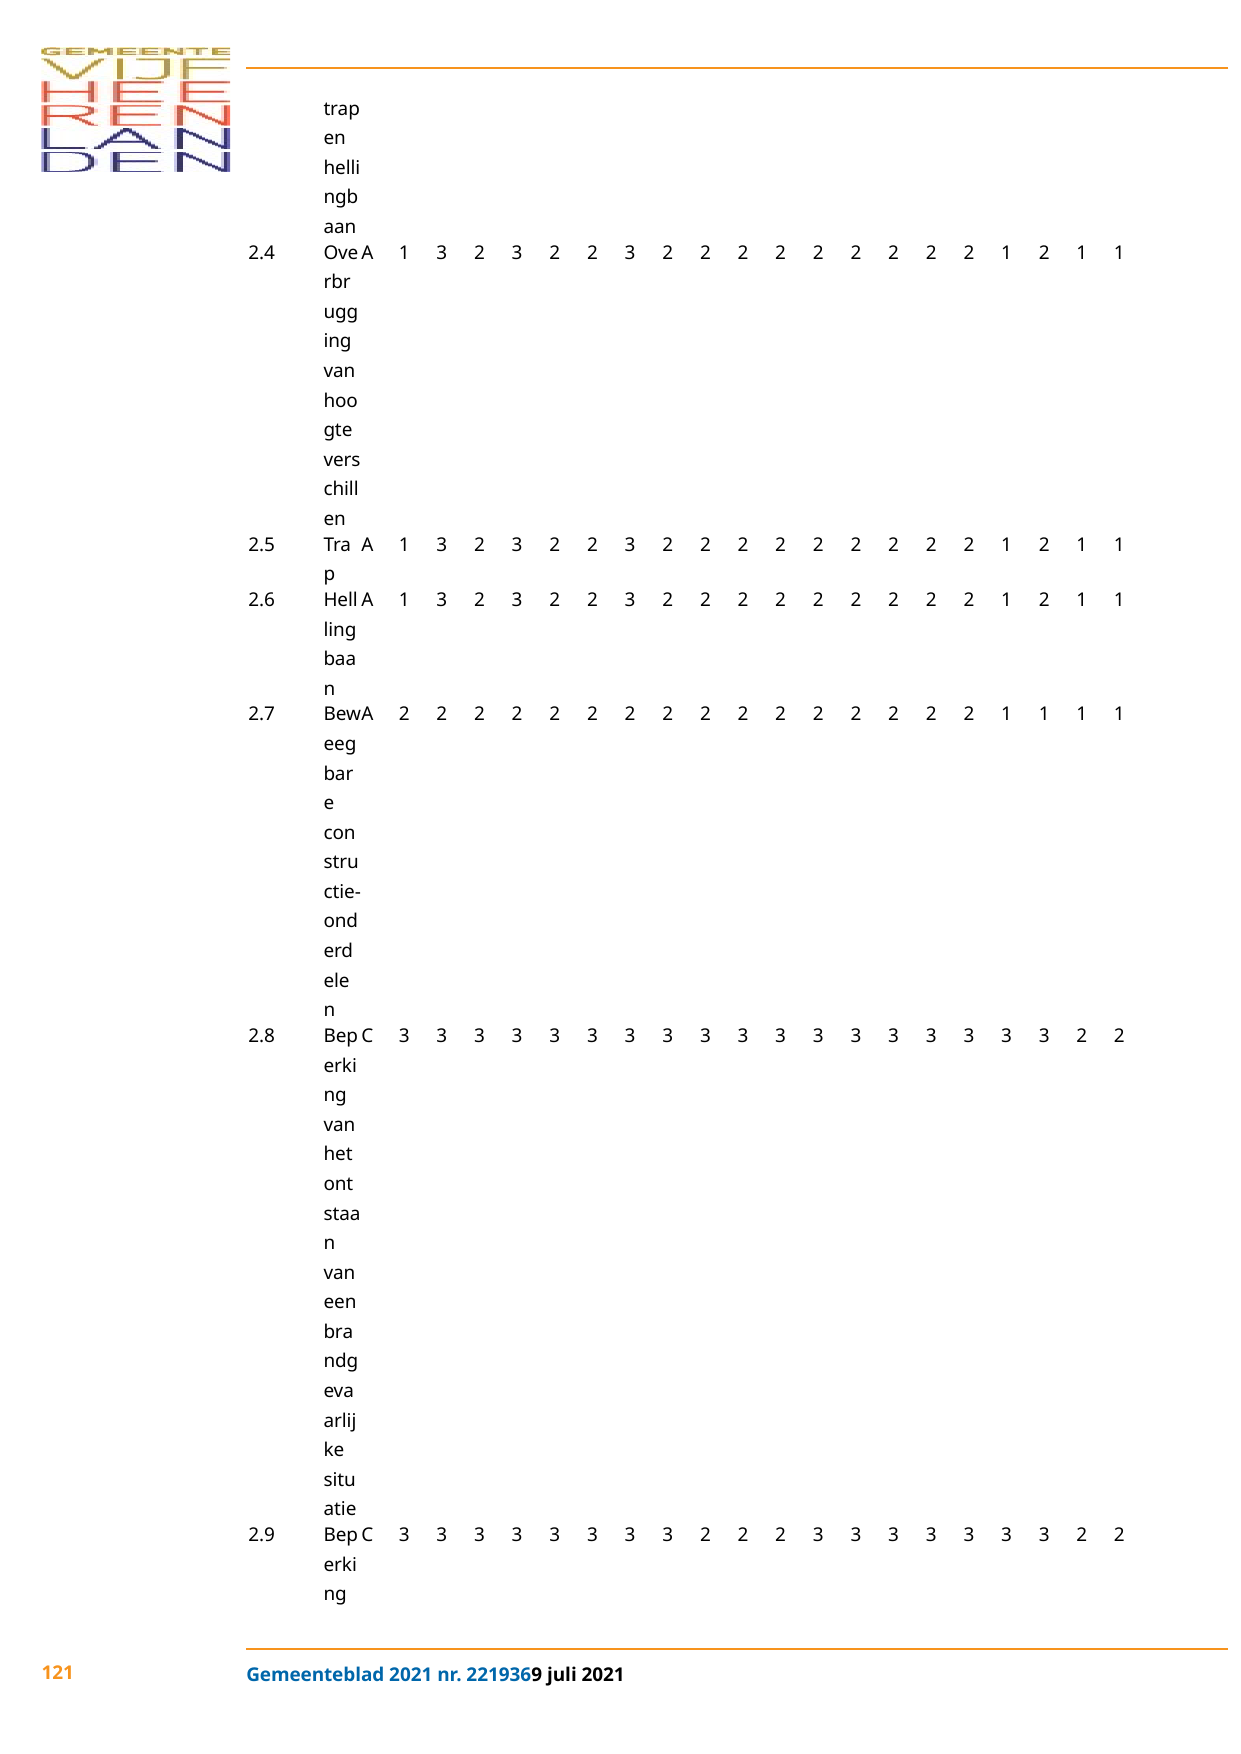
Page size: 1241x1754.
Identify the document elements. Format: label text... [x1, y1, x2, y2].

table_cell 2 [700, 239, 737, 531]
table_cell 2 [813, 701, 850, 1022]
table_cell 3 [888, 1022, 926, 1521]
table_cell 2 [700, 1521, 737, 1606]
table_cell 2 [850, 239, 888, 531]
table_cell [737, 95, 775, 239]
table_cell 1 [1076, 586, 1114, 701]
table_cell 3 [888, 1521, 926, 1606]
table_cell [286, 1521, 323, 1606]
table_cell 2 [549, 239, 587, 531]
table_cell [286, 1022, 323, 1521]
table_cell 2 [888, 701, 926, 1022]
table_cell 3 [963, 1521, 1001, 1606]
table_cell 3 [587, 1022, 624, 1521]
table_cell 2 [963, 701, 1001, 1022]
table_cell 2 [888, 531, 926, 586]
table_cell [662, 95, 700, 239]
table_cell [248, 95, 286, 239]
table_cell 3 [624, 1022, 662, 1521]
table_cell 3 [436, 531, 474, 586]
table_cell 3 [624, 1521, 662, 1606]
table_cell 2 [737, 1521, 775, 1606]
table_cell 3 [474, 1521, 511, 1606]
table_cell [850, 95, 888, 239]
table_cell C [361, 1022, 398, 1521]
table_cell 2 [813, 239, 850, 531]
table_cell 2 [1076, 1022, 1114, 1521]
table_cell 2 [1114, 1521, 1152, 1606]
table_cell 3 [436, 1521, 474, 1606]
table_cell [888, 95, 926, 239]
table_cell 2 [850, 701, 888, 1022]
table_cell 1 [1001, 701, 1038, 1022]
table_cell 3 [511, 586, 549, 701]
table_cell [963, 95, 1001, 239]
table_cell [926, 95, 963, 239]
table_cell 2 [926, 531, 963, 586]
table_cell [1039, 95, 1076, 239]
table_cell 3 [624, 239, 662, 531]
table_cell 3 [1001, 1022, 1038, 1521]
table_cell [624, 95, 662, 239]
table_cell [700, 95, 737, 239]
table_cell 2 [775, 701, 813, 1022]
table_cell 2 [399, 701, 436, 1022]
table_cell [361, 95, 398, 239]
table_cell Beperking van het ontstaan van een brandgevaarlijke situatie [323, 1022, 361, 1521]
table_cell [286, 701, 323, 1022]
table_cell [286, 95, 323, 239]
table_cell [813, 95, 850, 239]
table_cell 3 [737, 1022, 775, 1521]
table_cell 2 [963, 531, 1001, 586]
table_cell 2 [624, 701, 662, 1022]
table_cell 1 [1001, 531, 1038, 586]
table_cell 1 [399, 531, 436, 586]
table_cell 2 [700, 531, 737, 586]
table_cell 3 [775, 1022, 813, 1521]
table_cell 3 [399, 1022, 436, 1521]
table_cell 3 [549, 1022, 587, 1521]
table_cell 2 [813, 586, 850, 701]
table_cell [549, 95, 587, 239]
table_cell C [361, 1521, 398, 1606]
table_cell 2 [662, 239, 700, 531]
table_cell 2.7 [248, 701, 286, 1022]
table_cell [436, 95, 474, 239]
table_cell 2 [436, 701, 474, 1022]
table_cell 1 [1114, 586, 1152, 701]
table_cell 3 [587, 1521, 624, 1606]
table_cell 2 [737, 586, 775, 701]
table_cell 2 [963, 239, 1001, 531]
table_cell 2 [587, 239, 624, 531]
table_cell 2 [1039, 531, 1076, 586]
table_cell 2 [700, 586, 737, 701]
table_cell 2 [737, 701, 775, 1022]
table_cell A [361, 531, 398, 586]
picture [41, 47, 231, 172]
table_cell A [361, 701, 398, 1022]
table_cell [1001, 95, 1038, 239]
table_cell A [361, 586, 398, 701]
table_cell [474, 95, 511, 239]
table_cell 2 [926, 586, 963, 701]
table_cell 3 [1039, 1022, 1076, 1521]
table_cell [286, 239, 323, 531]
table_cell 3 [700, 1022, 737, 1521]
table_cell 1 [1114, 239, 1152, 531]
table_cell 2 [511, 701, 549, 1022]
table_cell 2 [587, 701, 624, 1022]
table_cell 2 [775, 531, 813, 586]
table_cell 2 [474, 586, 511, 701]
table_cell 3 [850, 1022, 888, 1521]
table_cell 2 [549, 531, 587, 586]
table_cell 1 [1001, 239, 1038, 531]
table_cell [286, 586, 323, 701]
table_cell [1076, 95, 1114, 239]
table_cell 1 [1039, 701, 1076, 1022]
table_cell 2 [1076, 1521, 1114, 1606]
table_cell 2 [888, 586, 926, 701]
table_cell 2 [775, 239, 813, 531]
table_cell 3 [399, 1521, 436, 1606]
table_cell Trap [323, 531, 361, 586]
table_cell 3 [436, 586, 474, 701]
table_cell 3 [624, 531, 662, 586]
table_cell 2.4 [248, 239, 286, 531]
table_cell 3 [963, 1022, 1001, 1521]
table_cell 2 [1039, 586, 1076, 701]
table_cell 2.5 [248, 531, 286, 586]
table_cell 2 [963, 586, 1001, 701]
table_cell 2 [587, 531, 624, 586]
table_cell 2 [775, 586, 813, 701]
table_cell 2 [1039, 239, 1076, 531]
table_cell 2 [850, 586, 888, 701]
table_cell 3 [1039, 1521, 1076, 1606]
table_cell 2 [474, 531, 511, 586]
table_cell [286, 531, 323, 586]
table_cell Beweegbare constructie-onderdelen [323, 701, 361, 1022]
table_cell 2 [549, 586, 587, 701]
table_cell trap en hellingbaan [323, 95, 361, 239]
table_cell 3 [511, 531, 549, 586]
table_cell 3 [511, 239, 549, 531]
table_cell 2 [662, 531, 700, 586]
table_cell 1 [1076, 701, 1114, 1022]
table_cell [775, 95, 813, 239]
table_cell 2 [888, 239, 926, 531]
table_cell [1114, 95, 1152, 239]
table_cell 3 [1001, 1521, 1038, 1606]
table_cell 2 [700, 701, 737, 1022]
table_cell 3 [436, 1022, 474, 1521]
table_cell 3 [813, 1521, 850, 1606]
table_cell 2 [813, 531, 850, 586]
table_cell 2 [850, 531, 888, 586]
table_cell 3 [511, 1521, 549, 1606]
table_cell Beperking [323, 1521, 361, 1606]
table_cell 3 [624, 586, 662, 701]
table_cell 1 [399, 239, 436, 531]
table_cell 2 [549, 701, 587, 1022]
table_cell 3 [813, 1022, 850, 1521]
table_cell 2 [926, 701, 963, 1022]
table_cell 2 [474, 239, 511, 531]
table_cell 2 [1114, 1022, 1152, 1521]
table_cell 2 [662, 701, 700, 1022]
table_cell 3 [850, 1521, 888, 1606]
table_cell 1 [1001, 586, 1038, 701]
table_cell 3 [511, 1022, 549, 1521]
table_cell 3 [926, 1521, 963, 1606]
table_cell 1 [1076, 239, 1114, 531]
table_cell 2 [587, 586, 624, 701]
table_cell 1 [1076, 531, 1114, 586]
table_cell 2 [662, 586, 700, 701]
table_cell Overbrugging van hoogteverschillen [323, 239, 361, 531]
table_cell Helllingbaan [323, 586, 361, 701]
table_cell 2.6 [248, 586, 286, 701]
table_cell 1 [399, 586, 436, 701]
table_cell 2 [737, 531, 775, 586]
table_cell 2 [474, 701, 511, 1022]
table_cell 3 [549, 1521, 587, 1606]
table_cell [399, 95, 436, 239]
table_cell [511, 95, 549, 239]
table_cell 2 [737, 239, 775, 531]
table_cell 3 [474, 1022, 511, 1521]
table_cell 3 [662, 1521, 700, 1606]
table_cell 2 [775, 1521, 813, 1606]
table_cell A [361, 239, 398, 531]
table_cell 2.9 [248, 1521, 286, 1606]
table_cell 3 [436, 239, 474, 531]
table_cell 3 [926, 1022, 963, 1521]
table_cell 3 [662, 1022, 700, 1521]
table_cell 2.8 [248, 1022, 286, 1521]
table_cell 1 [1114, 701, 1152, 1022]
table_cell [587, 95, 624, 239]
table_cell 1 [1114, 531, 1152, 586]
table_cell 2 [926, 239, 963, 531]
